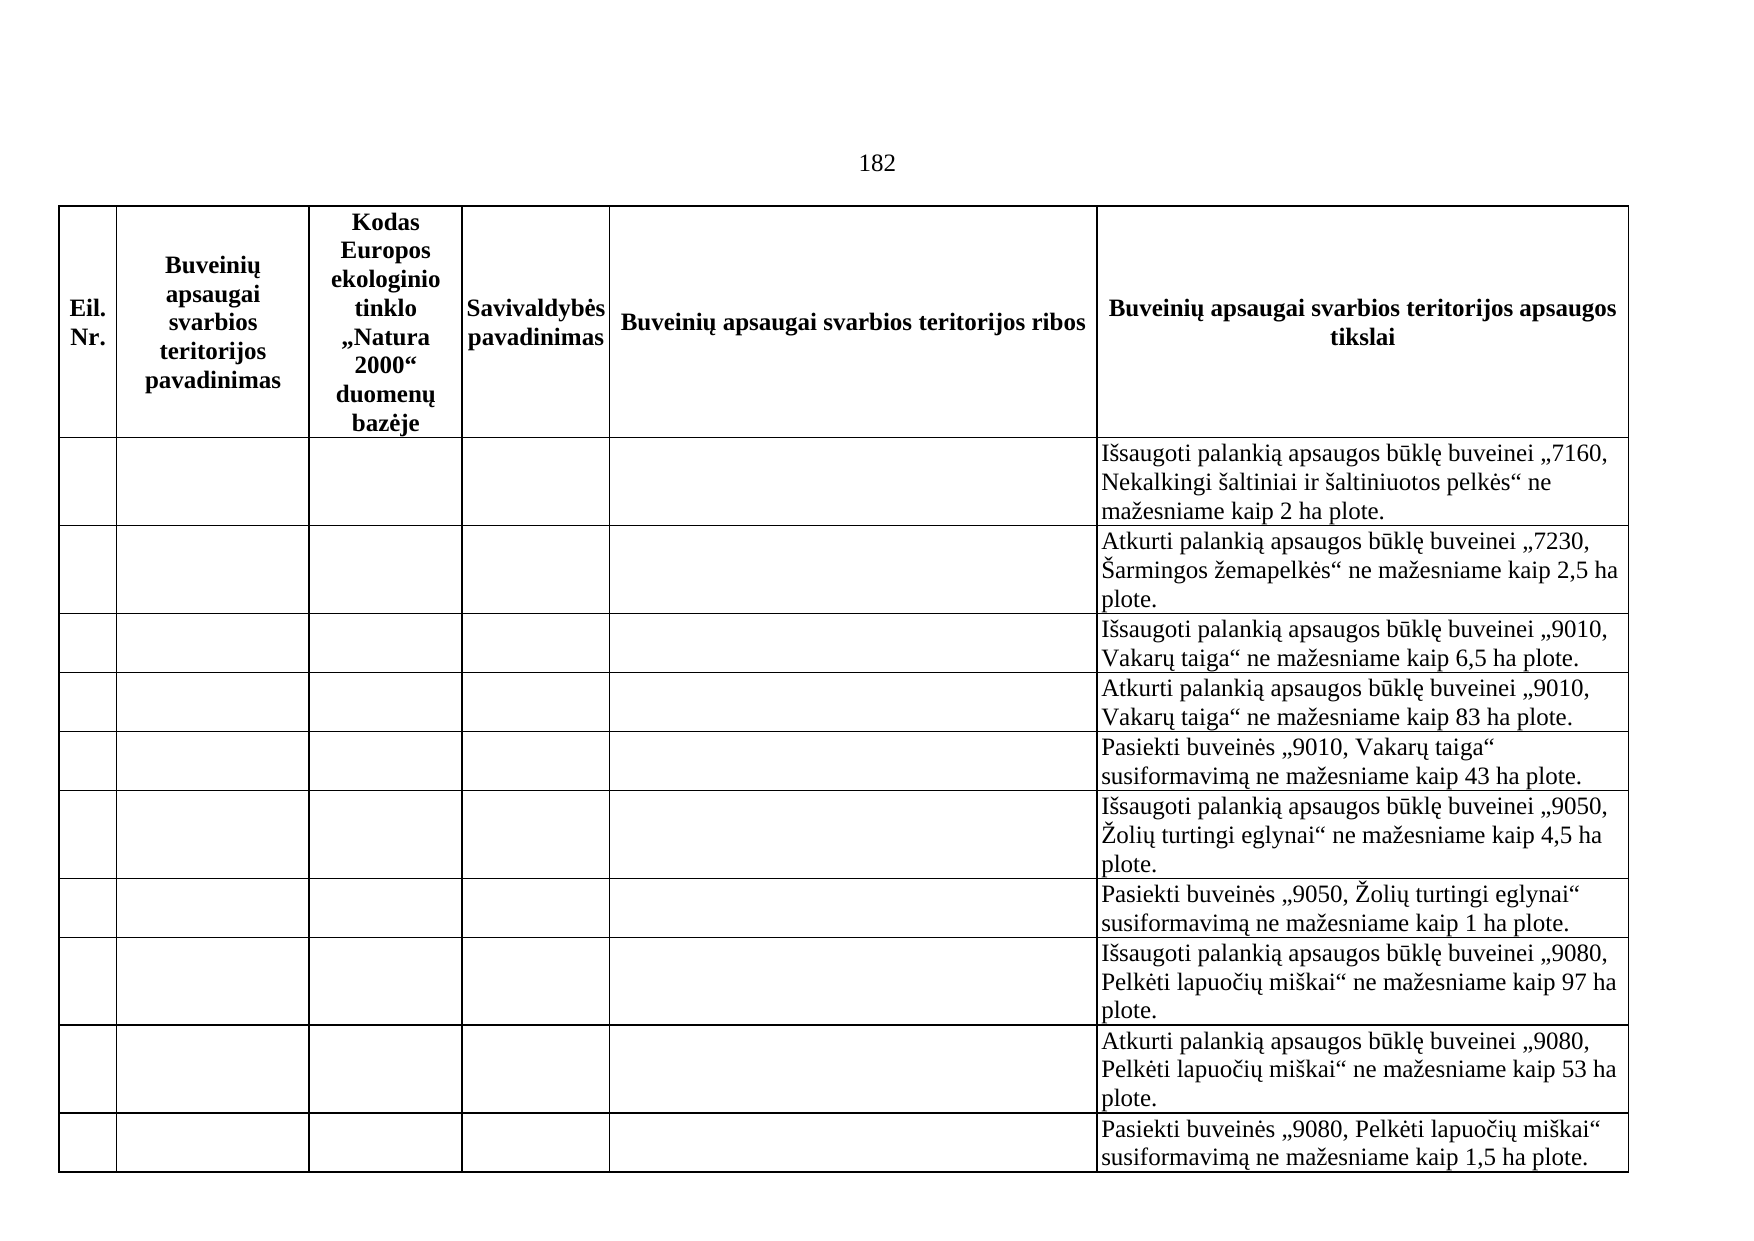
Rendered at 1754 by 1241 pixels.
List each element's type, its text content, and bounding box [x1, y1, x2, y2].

table_cell [610, 673, 1096, 731]
table_cell [610, 1114, 1096, 1171]
table_cell [117, 438, 308, 524]
table_cell [610, 438, 1096, 524]
table_cell [463, 526, 609, 612]
table_cell [310, 1114, 461, 1171]
table_cell [463, 438, 609, 524]
table_cell [310, 938, 461, 1024]
table_cell [610, 879, 1096, 936]
table_cell [117, 1114, 308, 1171]
table_cell [310, 732, 461, 789]
table_cell Pasiekti buveinės „9080, Pelkėti lapuočių miškai“ susiformavimą ne mažesniame kaip 1,5 ha plote. [1098, 1114, 1628, 1171]
table_cell [60, 614, 116, 671]
table_cell [610, 791, 1096, 877]
table_cell [310, 614, 461, 671]
table_cell [117, 791, 308, 877]
table_cell [463, 938, 609, 1024]
table_cell [60, 732, 116, 789]
table_cell [60, 879, 116, 936]
table_header Savivaldybės pavadinimas [463, 207, 609, 437]
table_cell Pasiekti buveinės „9050, Žolių turtingi eglynai“ susiformavimą ne mažesniame kaip 1 ha plote. [1098, 879, 1628, 936]
table_cell Išsaugoti palankią apsaugos būklę buveinei „9080, Pelkėti lapuočių miškai“ ne mažesniame kaip 97 ha plote. [1098, 938, 1628, 1024]
table_header Buveinių apsaugai svarbios teritorijos ribos [610, 207, 1096, 437]
table_cell [610, 614, 1096, 671]
table_cell [60, 526, 116, 612]
table_cell [310, 1026, 461, 1112]
table_header Eil. Nr. [60, 207, 116, 437]
table_cell [117, 526, 308, 612]
table_cell Išsaugoti palankią apsaugos būklę buveinei „7160, Nekalkingi šaltiniai ir šaltiniuotos pelkės“ ne mažesniame kaip 2 ha plote. [1098, 438, 1628, 524]
table_cell [463, 879, 609, 936]
table_cell [117, 938, 308, 1024]
table_cell [60, 1026, 116, 1112]
table_cell [60, 938, 116, 1024]
table_cell [463, 1026, 609, 1112]
table_cell [463, 791, 609, 877]
table_cell [463, 673, 609, 731]
table_cell Atkurti palankią apsaugos būklę buveinei „7230, Šarmingos žemapelkės“ ne mažesniame kaip 2,5 ha plote. [1098, 526, 1628, 612]
table_header Buveinių apsaugai svarbios teritorijos pavadinimas [117, 207, 308, 437]
table_cell [310, 673, 461, 731]
table_cell [60, 1114, 116, 1171]
table_header Kodas Europos ekologinio tinklo „Natura 2000“ duomenų bazėje [310, 207, 461, 437]
table_cell [610, 732, 1096, 789]
table_cell [310, 438, 461, 524]
table_cell [117, 732, 308, 789]
table_cell [117, 879, 308, 936]
table_cell [117, 614, 308, 671]
table_cell Išsaugoti palankią apsaugos būklę buveinei „9050, Žolių turtingi eglynai“ ne mažesniame kaip 4,5 ha plote. [1098, 791, 1628, 877]
table_header Buveinių apsaugai svarbios teritorijos apsaugos tikslai [1098, 207, 1628, 437]
table_cell Išsaugoti palankią apsaugos būklę buveinei „9010, Vakarų taiga“ ne mažesniame kaip 6,5 ha plote. [1098, 614, 1628, 671]
table_cell [60, 791, 116, 877]
table_cell [310, 791, 461, 877]
table_cell [610, 526, 1096, 612]
table_cell [310, 526, 461, 612]
table_cell [463, 1114, 609, 1171]
table_cell [310, 879, 461, 936]
table_cell [610, 1026, 1096, 1112]
table_cell [117, 673, 308, 731]
table_cell [610, 938, 1096, 1024]
table_cell [60, 673, 116, 731]
table_cell [463, 614, 609, 671]
table_cell Atkurti palankią apsaugos būklę buveinei „9080, Pelkėti lapuočių miškai“ ne mažesniame kaip 53 ha plote. [1098, 1026, 1628, 1112]
table_cell [60, 438, 116, 524]
table_cell [117, 1026, 308, 1112]
table_cell [463, 732, 609, 789]
table_cell Pasiekti buveinės „9010, Vakarų taiga“ susiformavimą ne mažesniame kaip 43 ha plote. [1098, 732, 1628, 789]
table_cell Atkurti palankią apsaugos būklę buveinei „9010, Vakarų taiga“ ne mažesniame kaip 83 ha plote. [1098, 673, 1628, 731]
